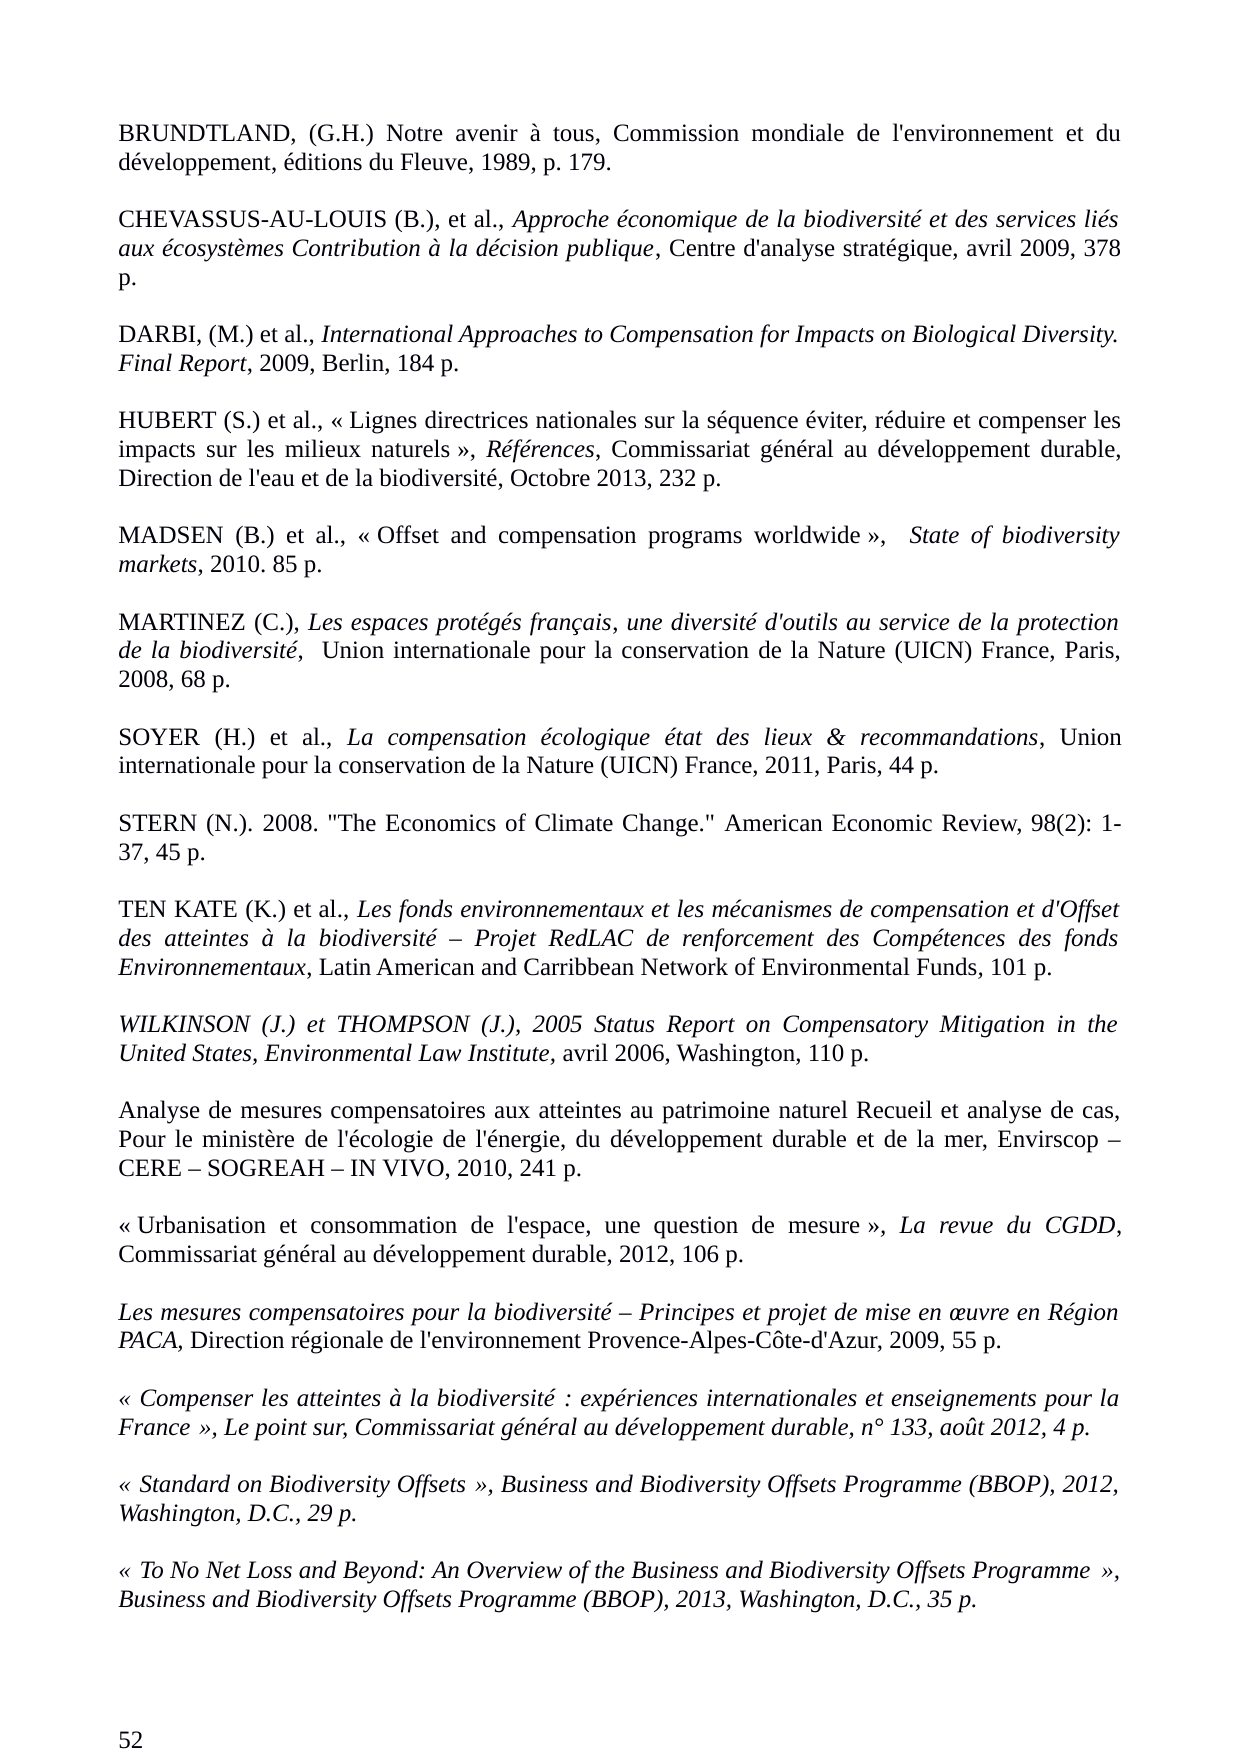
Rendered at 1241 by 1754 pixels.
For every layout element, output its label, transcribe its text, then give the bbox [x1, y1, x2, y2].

text MARTINEZ (C.), Les espaces protégés français, une diversité d'outils au service de la protection de la biodiversité, Union internationale pour la conservation de la Nature (UICN) France, Paris, 2008, 68 p. [118, 607, 1122, 693]
text BRUNDTLAND, (G.H.) Notre avenir à tous, Commission mondiale de l'environnement et du développement, éditions du Fleuve, 1989, p. 179. [118, 118, 1122, 176]
text « Compenser les atteintes à la biodiversité : expériences internationales et enseignements pour la France », Le point sur, Commissariat général au développement durable, n° 133, août 2012, 4 p. [118, 1383, 1122, 1441]
text HUBERT (S.) et al., « Lignes directrices nationales sur la séquence éviter, réduire et compenser les impacts sur les milieux naturels », Références, Commissariat général au développement durable, Direction de l'eau et de la biodiversité, Octobre 2013, 232 p. [118, 406, 1122, 492]
text MADSEN (B.) et al., « Offset and compensation programs worldwide », State of biodiversity markets, 2010. 85 p. [118, 521, 1122, 578]
text DARBI, (M.) et al., International Approaches to Compensation for Impacts on Biological Diversity. Final Report, 2009, Berlin, 184 p. [118, 319, 1122, 377]
text Analyse de mesures compensatoires aux atteintes au patrimoine naturel Recueil et analyse de cas, Pour le ministère de l'écologie de l'énergie, du développement durable et de la mer, Envirscop – CERE – SOGREAH – IN VIVO, 2010, 241 p. [118, 1096, 1122, 1182]
text STERN (N.). 2008. "The Economics of Climate Change." American Economic Review, 98(2): 1-37, 45 p. [118, 808, 1122, 866]
text CHEVASSUS-AU-LOUIS (B.), et al., Approche économique de la biodiversité et des services liés aux écosystèmes Contribution à la décision publique, Centre d'analyse stratégique, avril 2009, 378 p. [118, 204, 1122, 291]
text « Standard on Biodiversity Offsets », Business and Biodiversity Offsets Programme (BBOP), 2012, Washington, D.C., 29 p. [118, 1469, 1122, 1527]
text TEN KATE (K.) et al., Les fonds environnementaux et les mécanismes de compensation et d'Offset des atteintes à la biodiversité – Projet RedLAC de renforcement des Compétences des fonds Environnementaux, Latin American and Carribbean Network of Environmental Funds, 101 p. [118, 894, 1122, 981]
text Les mesures compensatoires pour la biodiversité – Principes et projet de mise en œuvre en Région PACA, Direction régionale de l'environnement Provence-Alpes-Côte-d'Azur, 2009, 55 p. [118, 1297, 1122, 1354]
text WILKINSON (J.) et THOMPSON (J.), 2005 Status Report on Compensatory Mitigation in the United States, Environmental Law Institute, avril 2006, Washington, 110 p. [118, 1009, 1122, 1067]
text « Urbanisation et consommation de l'espace, une question de mesure », La revue du CGDD, Commissariat général au développement durable, 2012, 106 p. [118, 1211, 1122, 1268]
text « To No Net Loss and Beyond: An Overview of the Business and Biodiversity Offsets Programme », Business and Biodiversity Offsets Programme (BBOP), 2013, Washington, D.C., 35 p. [118, 1556, 1122, 1613]
text SOYER (H.) et al., La compensation écologique état des lieux & recommandations, Union internationale pour la conservation de la Nature (UICN) France, 2011, Paris, 44 p. [118, 722, 1122, 779]
